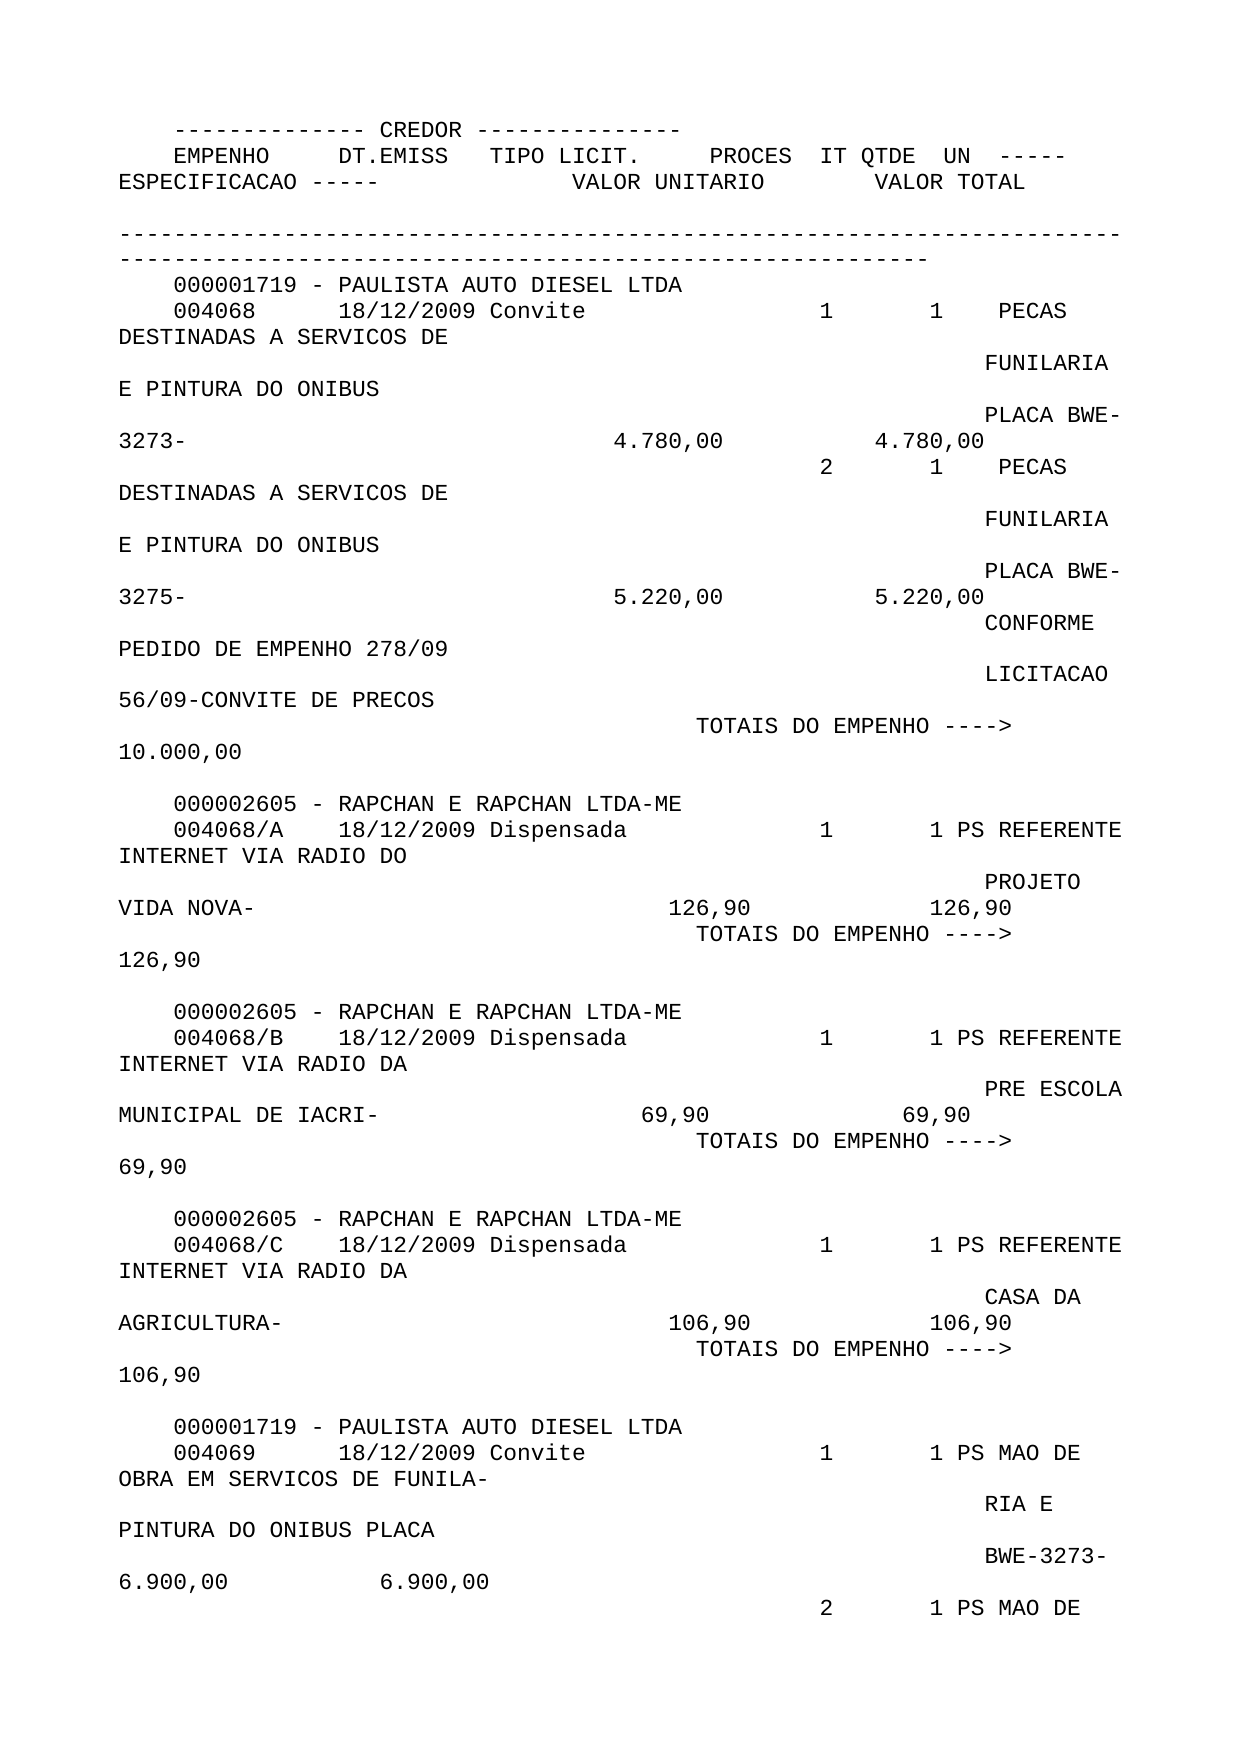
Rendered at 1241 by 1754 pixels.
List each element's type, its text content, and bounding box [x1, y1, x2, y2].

text CONFORME PEDIDO DE EMPENHO 278/09 [118, 611, 1122, 663]
text RIA E PINTURA DO ONIBUS PLACA [118, 1493, 1122, 1545]
text 004069 18/12/2009 Convite 1 1 PS MAO DE OBRA EM SERVICOS DE FUNILA- [118, 1441, 1122, 1493]
text FUNILARIA E PINTURA DO ONIBUS [118, 352, 1122, 403]
text 000001719 - PAULISTA AUTO DIESEL LTDA [118, 274, 1122, 300]
text 000002605 - RAPCHAN E RAPCHAN LTDA-ME [118, 792, 1122, 818]
text PROJETO VIDA NOVA- 126,90 126,90 [118, 870, 1122, 922]
text 004068/C 18/12/2009 Dispensada 1 1 PS REFERENTE INTERNET VIA RADIO DA [118, 1233, 1122, 1285]
text 004068 18/12/2009 Convite 1 1 PECAS DESTINADAS A SERVICOS DE [118, 300, 1122, 352]
text 000002605 - RAPCHAN E RAPCHAN LTDA-ME [118, 1000, 1122, 1026]
text 000001719 - PAULISTA AUTO DIESEL LTDA [118, 1415, 1122, 1441]
text FUNILARIA E PINTURA DO ONIBUS [118, 507, 1122, 559]
text PLACA BWE-3273- 4.780,00 4.780,00 [118, 403, 1122, 455]
text PRE ESCOLA MUNICIPAL DE IACRI- 69,90 69,90 [118, 1078, 1122, 1130]
text -------------- CREDOR --------------- [118, 118, 1122, 144]
text LICITACAO 56/09-CONVITE DE PRECOS [118, 663, 1122, 715]
text TOTAIS DO EMPENHO ----> 126,90 [118, 922, 1122, 974]
text CASA DA AGRICULTURA- 106,90 106,90 [118, 1285, 1122, 1337]
text PLACA BWE-3275- 5.220,00 5.220,00 [118, 559, 1122, 611]
text TOTAIS DO EMPENHO ----> 10.000,00 [118, 715, 1122, 767]
text EMPENHO DT.EMISS TIPO LICIT. PROCES IT QTDE UN ----- ESPECIFICACAO ----- VALOR UNITARIO VALOR TOTAL [118, 144, 1122, 196]
text ------------------------------------------------------------------------------------------------------------------------------------ [118, 196, 1122, 274]
text 2 1 PECAS DESTINADAS A SERVICOS DE [118, 455, 1122, 507]
text TOTAIS DO EMPENHO ----> 106,90 [118, 1337, 1122, 1389]
text TOTAIS DO EMPENHO ----> 69,90 [118, 1130, 1122, 1182]
text BWE-3273- 6.900,00 6.900,00 [118, 1545, 1122, 1597]
text 2 1 PS MAO DE [118, 1597, 1122, 1622]
text 004068/A 18/12/2009 Dispensada 1 1 PS REFERENTE INTERNET VIA RADIO DO [118, 818, 1122, 870]
text 000002605 - RAPCHAN E RAPCHAN LTDA-ME [118, 1207, 1122, 1233]
text 004068/B 18/12/2009 Dispensada 1 1 PS REFERENTE INTERNET VIA RADIO DA [118, 1026, 1122, 1078]
